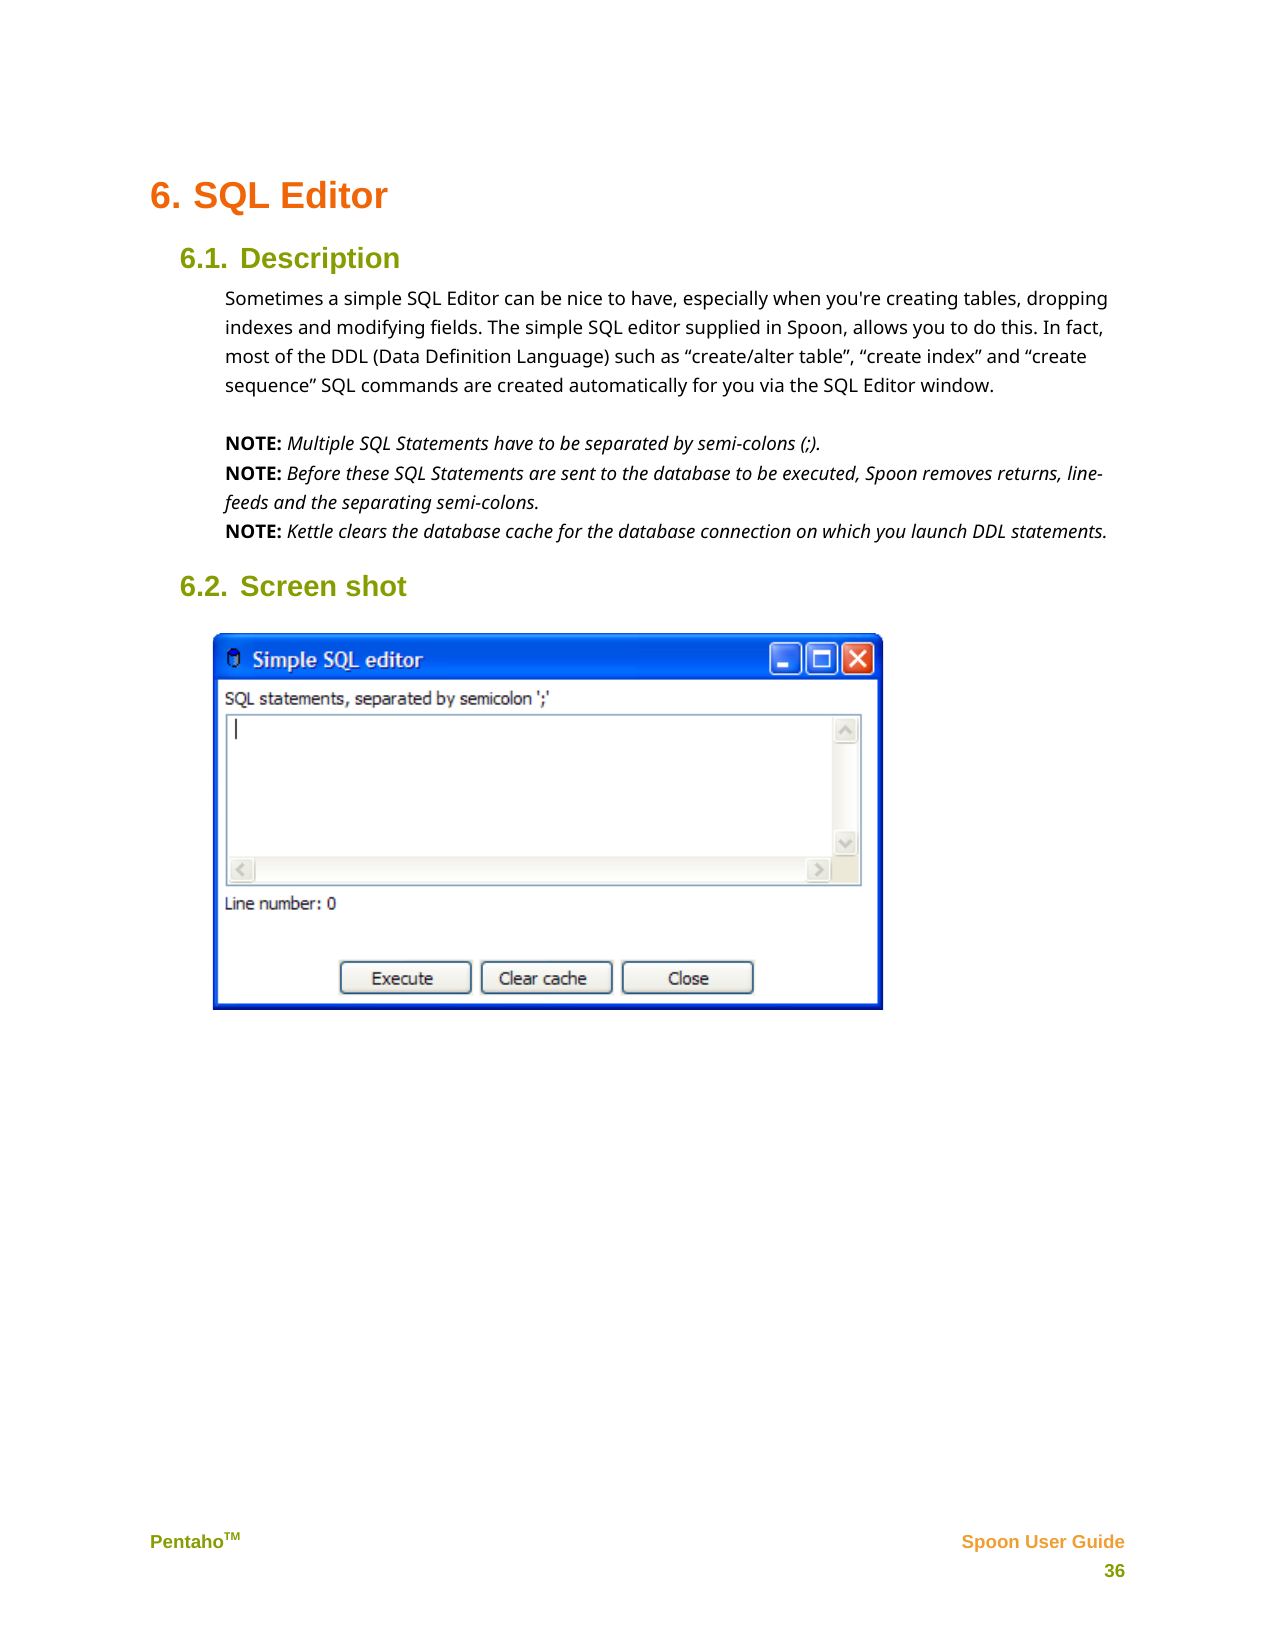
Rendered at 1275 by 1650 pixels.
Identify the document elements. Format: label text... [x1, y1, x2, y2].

subtitle Screen shot [179, 569, 1125, 604]
subtitle Description [179, 241, 1125, 275]
text NOTE: Kettle clears the database cache for the database connection on which you launch DDL statements. [225, 515, 1125, 544]
text Sometimes a simple SQL Editor can be nice to have, especially when you're creating tables, dropping indexes and modifying fields. The simple SQL editor supplied in Spoon, allows you to do this. In fact, most of the DDL (Data Definition Language) such as “create/alter table”, “create index” and “create sequence” SQL commands are created automatically for you via the SQL Editor window. [225, 282, 1125, 398]
picture [212, 633, 884, 1010]
text NOTE: Before these SQL Statements are sent to the database to be executed, Spoon removes returns, line-feeds and the separating semi-colons. [225, 457, 1125, 515]
subtitle SQL Editor [150, 181, 1125, 216]
text NOTE: Multiple SQL Statements have to be separated by semi-colons (;). [225, 427, 1125, 457]
